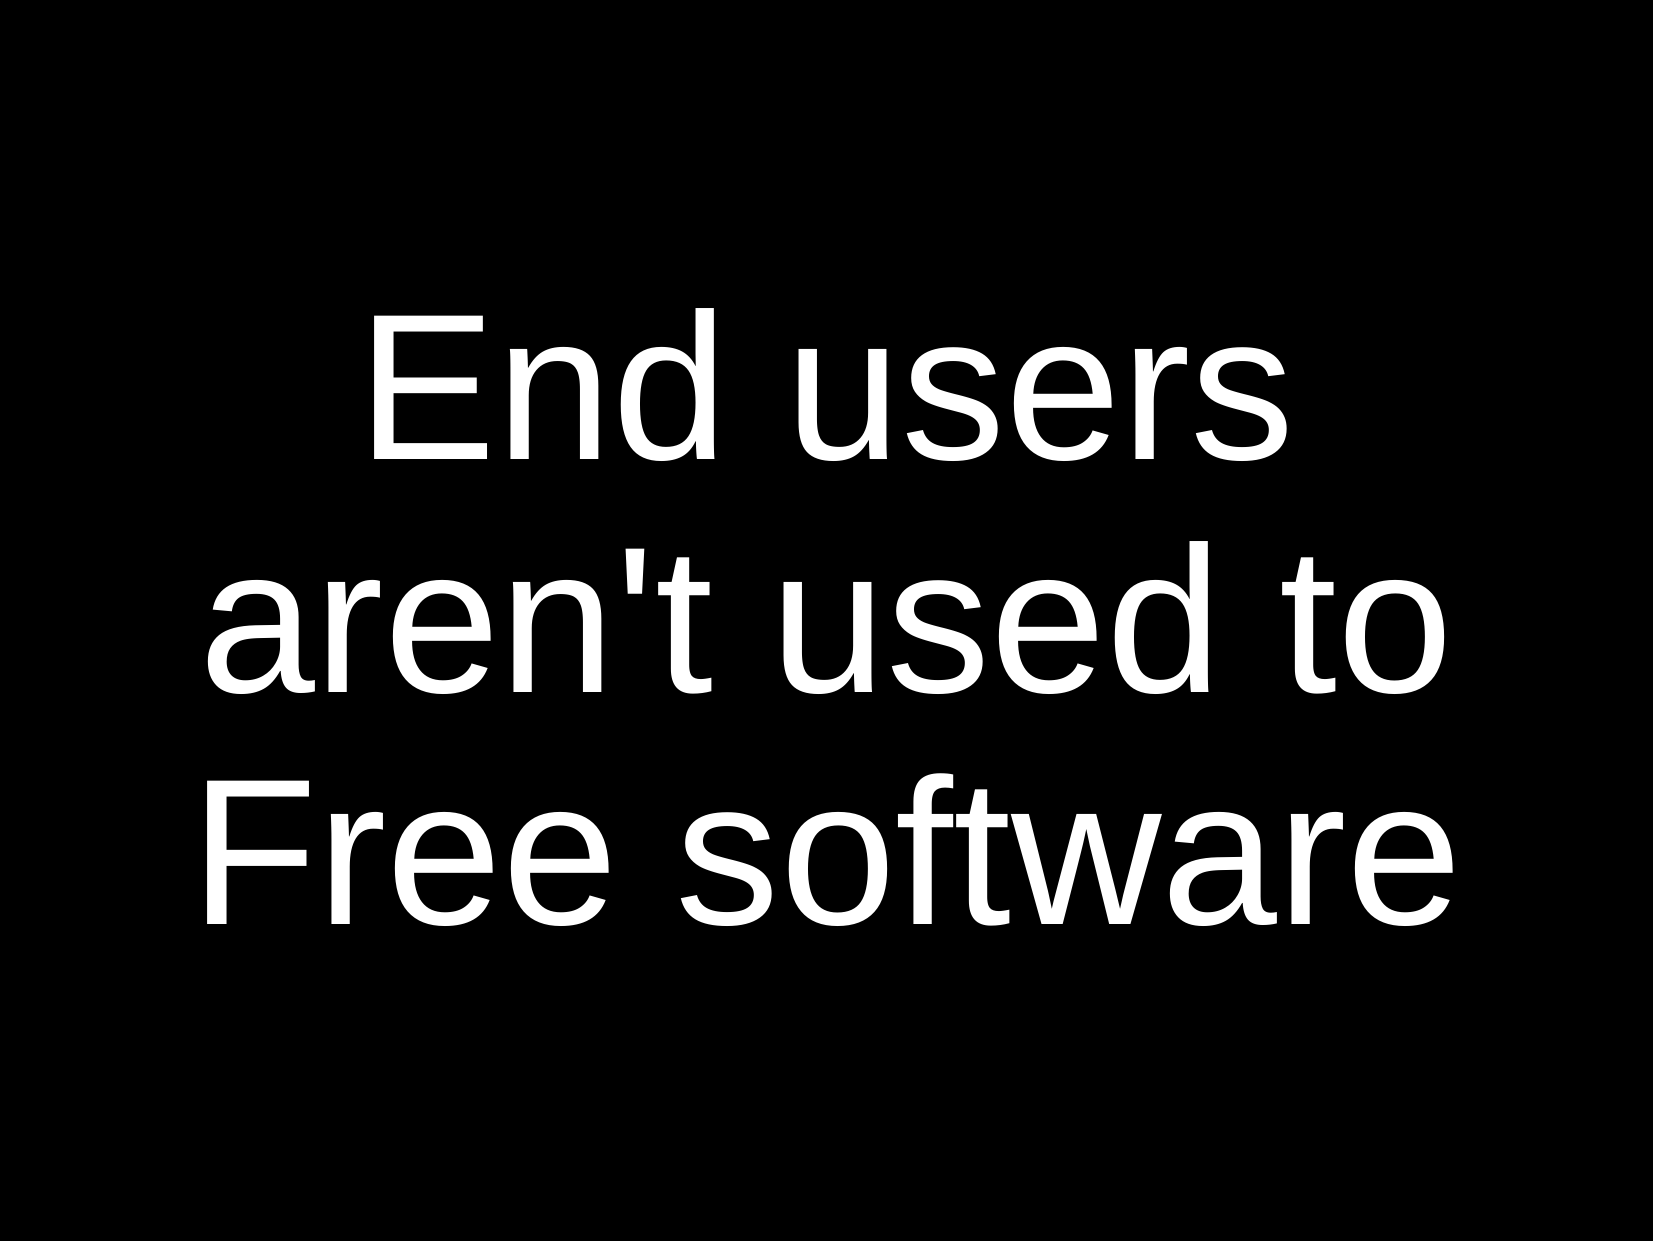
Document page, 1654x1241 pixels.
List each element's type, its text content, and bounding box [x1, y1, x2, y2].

title End users aren't used to Free software [82, 101, 1571, 1140]
